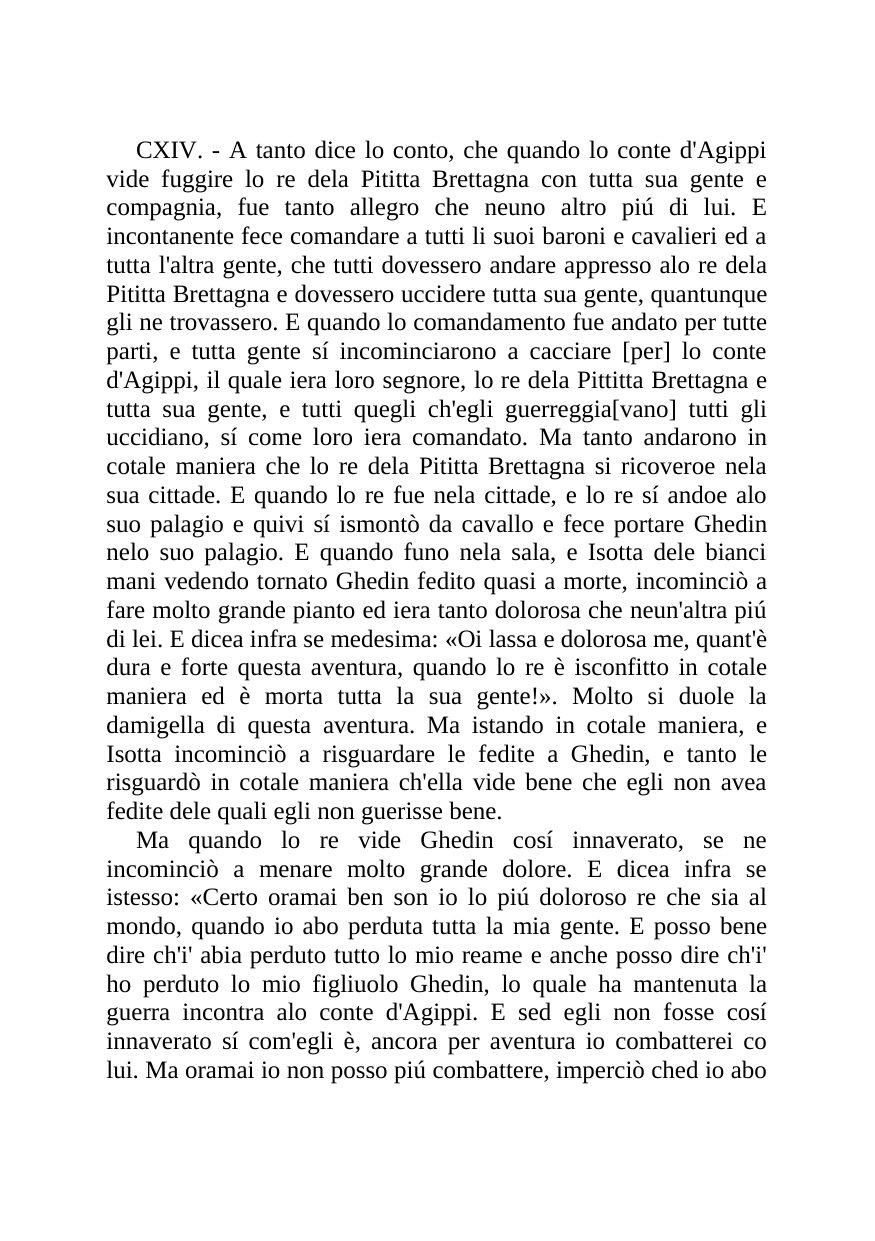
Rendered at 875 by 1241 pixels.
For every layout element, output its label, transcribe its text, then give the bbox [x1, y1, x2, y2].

text Ma quando lo re vide Ghedin cosí innaverato, se ne incominciò a menare molto grande dolore. E dicea infra se istesso: «Certo oramai ben son io lo piú doloroso re che sia al mondo, quando io abo perduta tutta la mia gente. E posso bene dire ch'i' abia perduto tutto lo mio reame e anche posso dire ch'i' ho perduto lo mio figliuolo Ghedin, lo quale ha mantenuta la guerra incontra alo conte d'Agippi. E sed egli non fosse cosí innaverato sí com'egli è, ancora per aventura io combatterei co lui. Ma oramai io non posso piú combattere, imperciò ched io abo [106, 825, 768, 1084]
text CXIV. - A tanto dice lo conto, che quando lo conte d'Agippi vide fuggire lo re dela Pititta Brettagna con tutta sua gente e compagnia, fue tanto allegro che neuno altro piú di lui. E incontanente fece comandare a tutti li suoi baroni e cavalieri ed a tutta l'altra gente, che tutti dovessero andare appresso alo re dela Pititta Brettagna e dovessero uccidere tutta sua gente, quantunque gli ne trovassero. E quando lo comandamento fue andato per tutte parti, e tutta gente sí incominciarono a cacciare [per] lo conte d'Agippi, il quale iera loro segnore, lo re dela Pittitta Brettagna e tutta sua gente, e tutti quegli ch'egli guerreggia[vano] tutti gli uccidiano, sí come loro iera comandato. Ma tanto andarono in cotale maniera che lo re dela Pititta Brettagna si ricoveroe nela sua cittade. E quando lo re fue nela cittade, e lo re sí andoe alo suo palagio e quivi sí ismontò da cavallo e fece portare Ghedin nelo suo palagio. E quando funo nela sala, e Isotta dele bianci mani vedendo tornato Ghedin fedito quasi a morte, incominciò a fare molto grande pianto ed iera tanto dolorosa che neun'altra piú di lei. E dicea infra se medesima: «Oi lassa e dolorosa me, quant'è dura e forte questa aventura, quando lo re è isconfitto in cotale maniera ed è morta tutta la sua gente!». Molto si duole la damigella di questa aventura. Ma istando in cotale maniera, e Isotta incominciò a risguardare le fedite a Ghedin, e tanto le risguardò in cotale maniera ch'ella vide bene che egli non avea fedite dele quali egli non guerisse bene. [106, 135, 768, 825]
